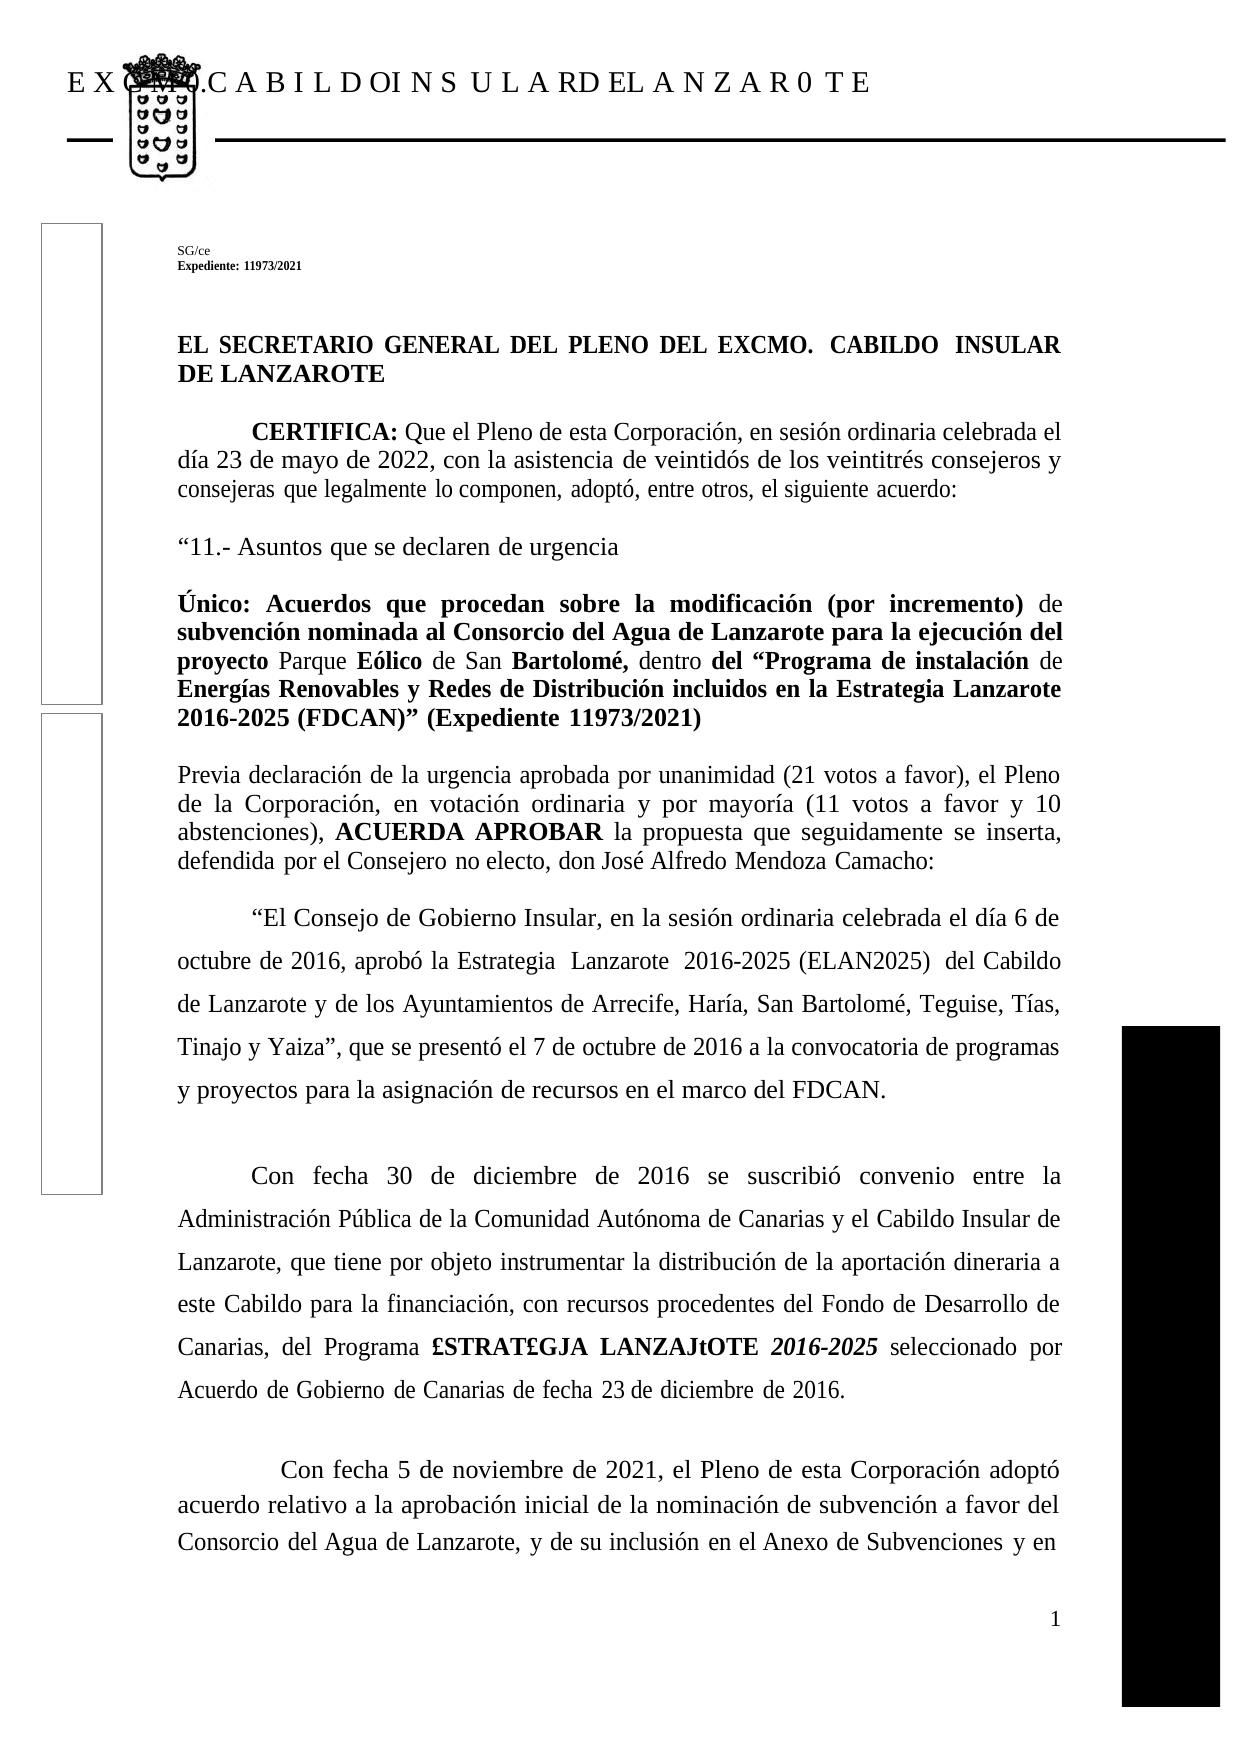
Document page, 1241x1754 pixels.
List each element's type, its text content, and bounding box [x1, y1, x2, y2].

subtitle Único: Acuerdos que procedan sobre la modificación (por incremento) de subvención nominada al Consorcio del Agua de Lanzarote para la ejecución del proyecto Parque Eólico de San Bartolomé, dentro del “Programa de instalación de Energías Renovables y Redes de Distribución incluidos en la Estrategia Lanzarote 2016-2025 (FDCAN)” (Expediente 11973/2021) [177, 589, 1063, 732]
text Con fecha 30 de diciembre de 2016 se suscribió convenio entre la Administración Pública de la Comunidad Autónoma de Canarias y el Cabildo Insular de Lanzarote, que tiene por objeto instrumentar la distribución de la aportación dineraria a este Cabildo para la financiación, con recursos procedentes del Fondo de Desarrollo de Canarias, del Programa £STRAT£GJA LANZAJtOTE 2016-2025 seleccionado por Acuerdo de Gobierno de Canarias de fecha 23 de diciembre de 2016. [177, 1160, 1062, 1404]
text Expediente: 11973/2021 [177, 259, 1232, 274]
picture [211, 74, 215, 90]
text “11.- Asuntos que se declaren de urgencia [178, 531, 1232, 561]
subtitle EL SECRETARIO GENERAL DEL PLENO DEL EXCMO. CABILDO INSULAR DE LANZAROTE [177, 331, 1061, 388]
text Previa declaración de la urgencia aprobada por unanimidad (21 votos a favor), el Pleno de la Corporación, en votación ordinaria y por mayoría (11 votos a favor y 10 abstenciones), ACUERDA APROBAR la propuesta que seguidamente se inserta, defendida por el Consejero no electo, don José Alfredo Mendoza Camacho: [177, 761, 1062, 875]
text CERTIFICA: Que el Pleno de esta Corporación, en sesión ordinaria celebrada el día 23 de mayo de 2022, con la asistencia de veintidós de los veintitrés consejeros y consejeras que legalmente lo componen, adoptó, entre otros, el siguiente acuerdo: [177, 418, 1062, 503]
picture [113, 37, 215, 192]
text Con fecha 5 de noviembre de 2021, el Pleno de esta Corporación adoptó acuerdo relativo a la aprobación inicial de la nominación de subvención a favor del Consorcio del Agua de Lanzarote, y de su inclusión en el Anexo de Subvenciones y en [177, 1454, 1062, 1556]
text “El Consejo de Gobierno Insular, en la sesión ordinaria celebrada el día 6 de octubre de 2016, aprobó la Estrategia Lanzarote 2016-2025 (ELAN2025) del Cabildo de Lanzarote y de los Ayuntamientos de Arrecife, Haría, San Bartolomé, Teguise, Tías, Tinajo y Yaiza”, que se presentó el 7 de octubre de 2016 a la convocatoria de programas y proyectos para la asignación de recursos en el marco del FDCAN. [177, 902, 1062, 1104]
text SG/ce [177, 244, 1232, 259]
